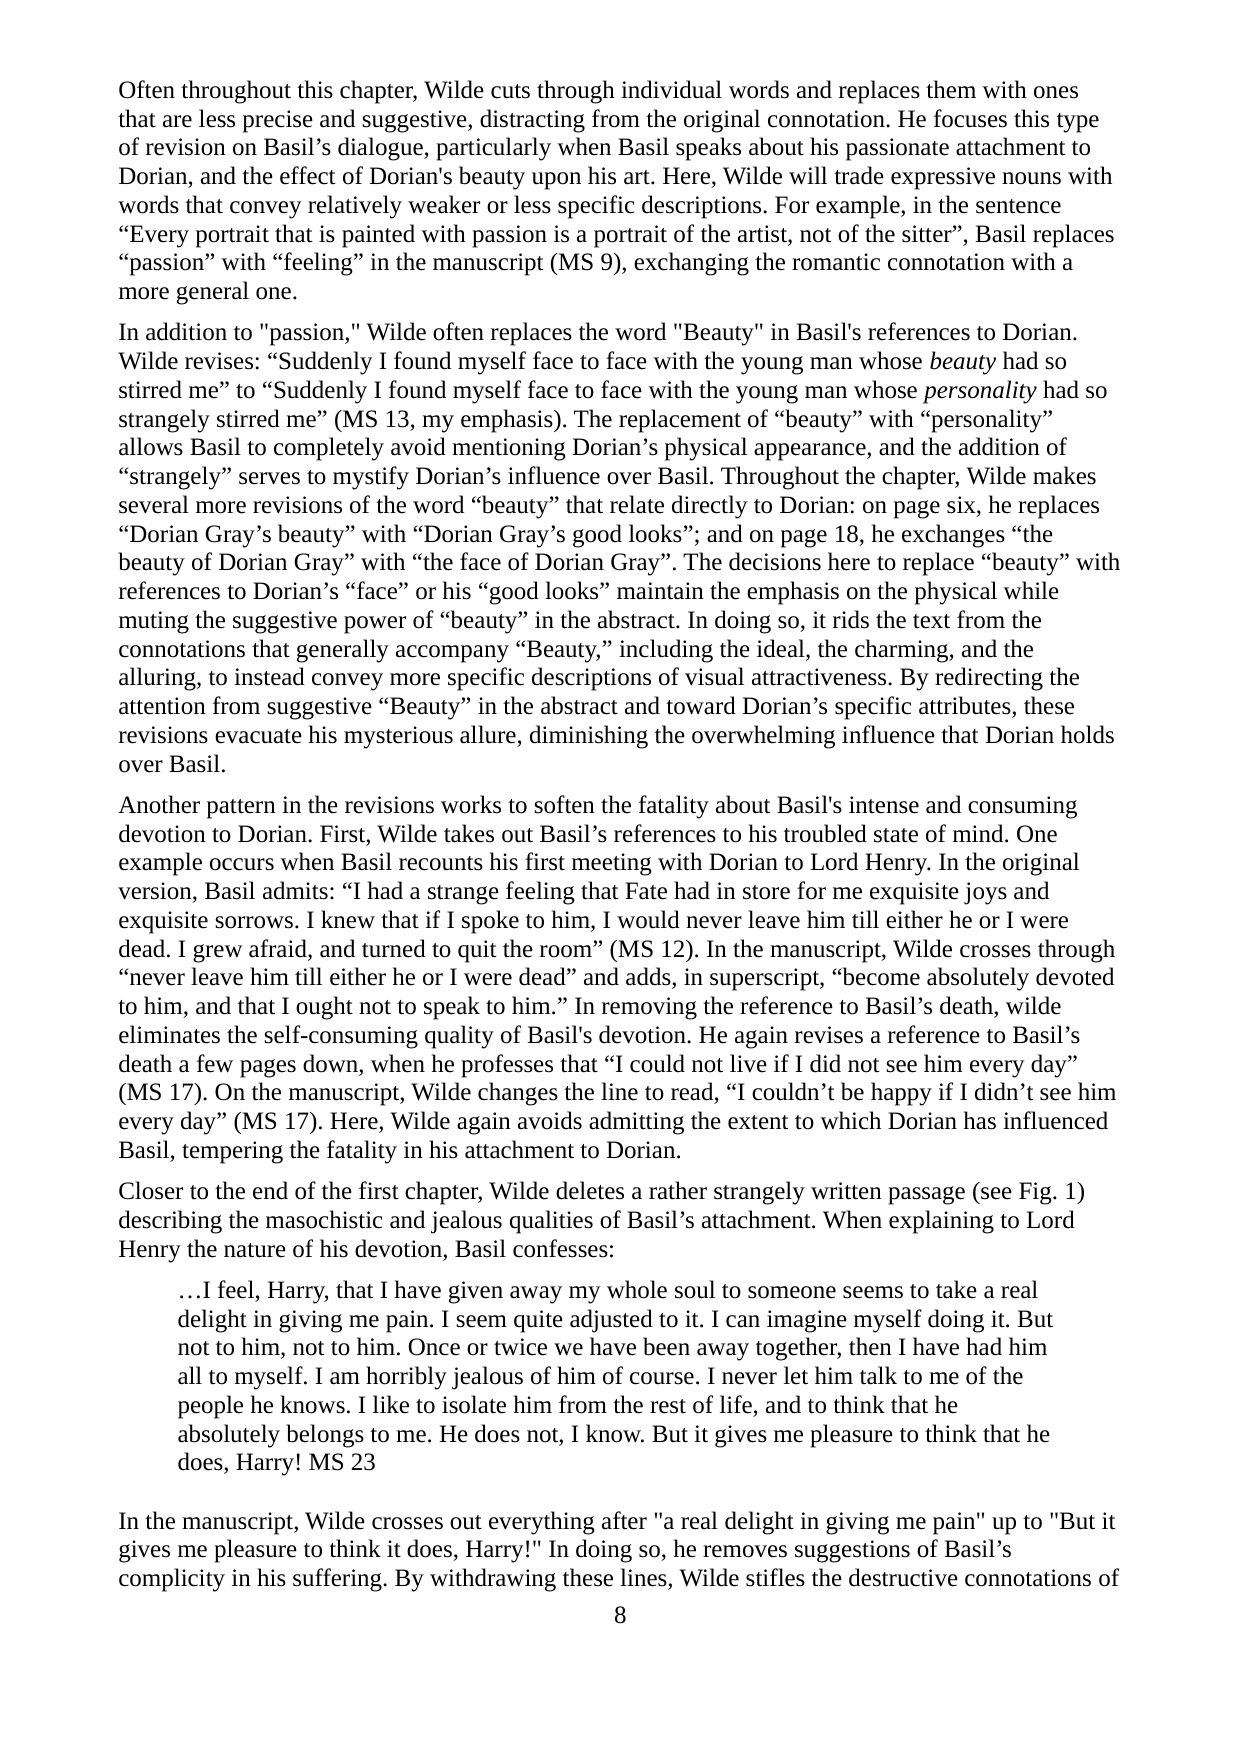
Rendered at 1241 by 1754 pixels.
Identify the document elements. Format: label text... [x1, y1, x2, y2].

text Closer to the end of the first chapter, Wilde deletes a rather strangely written passage (see Fig. 1) describing the masochistic and jealous qualities of Basil’s attachment. When explaining to Lord Henry the nature of his devotion, Basil confesses: [118, 1176, 1122, 1262]
text Often throughout this chapter, Wilde cuts through individual words and replaces them with ones that are less precise and suggestive, distracting from the original connotation. He focuses this type of revision on Basil’s dialogue, particularly when Basil speaks about his passionate attachment to Dorian, and the effect of Dorian's beauty upon his art. Here, Wilde will trade expressive nouns with words that convey relatively weaker or less specific descriptions. For example, in the sentence “Every portrait that is painted with passion is a portrait of the artist, not of the sitter”, Basil replaces “passion” with “feeling” in the manuscript (MS 9), exchanging the romantic connotation with a more general one. [118, 75, 1122, 305]
text …I feel, Harry, that I have given away my whole soul to someone seems to take a real delight in giving me pain. I seem quite adjusted to it. I can imagine myself doing it. But not to him, not to him. Once or twice we have been away together, then I have had him all to myself. I am horribly jealous of him of course. I never let him talk to me of the people he knows. I like to isolate him from the rest of life, and to think that he absolutely belongs to me. He does not, I know. But it gives me pleasure to think that he does, Harry! MS 23 [177, 1275, 1063, 1476]
text In addition to "passion," Wilde often replaces the word "Beauty" in Basil's references to Dorian. Wilde revises: “Suddenly I found myself face to face with the young man whose beauty had so stirred me” to “Suddenly I found myself face to face with the young man whose personality had so strangely stirred me” (MS 13, my emphasis). The replacement of “beauty” with “personality” allows Basil to completely avoid mentioning Dorian’s physical appearance, and the addition of “strangely” serves to mystify Dorian’s influence over Basil. Throughout the chapter, Wilde makes several more revisions of the word “beauty” that relate directly to Dorian: on page six, he replaces “Dorian Gray’s beauty” with “Dorian Gray’s good looks”; and on page 18, he exchanges “the beauty of Dorian Gray” with “the face of Dorian Gray”. The decisions here to replace “beauty” with references to Dorian’s “face” or his “good looks” maintain the emphasis on the physical while muting the suggestive power of “beauty” in the abstract. In doing so, it rids the text from the connotations that generally accompany “Beauty,” including the ideal, the charming, and the alluring, to instead convey more specific descriptions of visual attractiveness. By redirecting the attention from suggestive “Beauty” in the abstract and toward Dorian’s specific attributes, these revisions evacuate his mysterious allure, diminishing the overwhelming influence that Dorian holds over Basil. [118, 317, 1122, 777]
text Another pattern in the revisions works to soften the fatality about Basil's intense and consuming devotion to Dorian. First, Wilde takes out Basil’s references to his troubled state of mind. One example occurs when Basil recounts his first meeting with Dorian to Lord Henry. In the original version, Basil admits: “I had a strange feeling that Fate had in store for me exquisite joys and exquisite sorrows. I knew that if I spoke to him, I would never leave him till either he or I were dead. I grew afraid, and turned to quit the room” (MS 12). In the manuscript, Wilde crosses through “never leave him till either he or I were dead” and adds, in superscript, “become absolutely devoted to him, and that I ought not to speak to him.” In removing the reference to Basil’s death, wilde eliminates the self-consuming quality of Basil's devotion. He again revises a reference to Basil’s death a few pages down, when he professes that “I could not live if I did not see him every day” (MS 17). On the manuscript, Wilde changes the line to read, “I couldn’t be happy if I didn’t see him every day” (MS 17). Here, Wilde again avoids admitting the extent to which Dorian has influenced Basil, tempering the fatality in his attachment to Dorian. [118, 790, 1122, 1164]
text In the manuscript, Wilde crosses out everything after "a real delight in giving me pain" up to "But it gives me pleasure to think it does, Harry!" In doing so, he removes suggestions of Basil’s complicity in his suffering. By withdrawing these lines, Wilde stifles the destructive connotations of [118, 1506, 1122, 1592]
